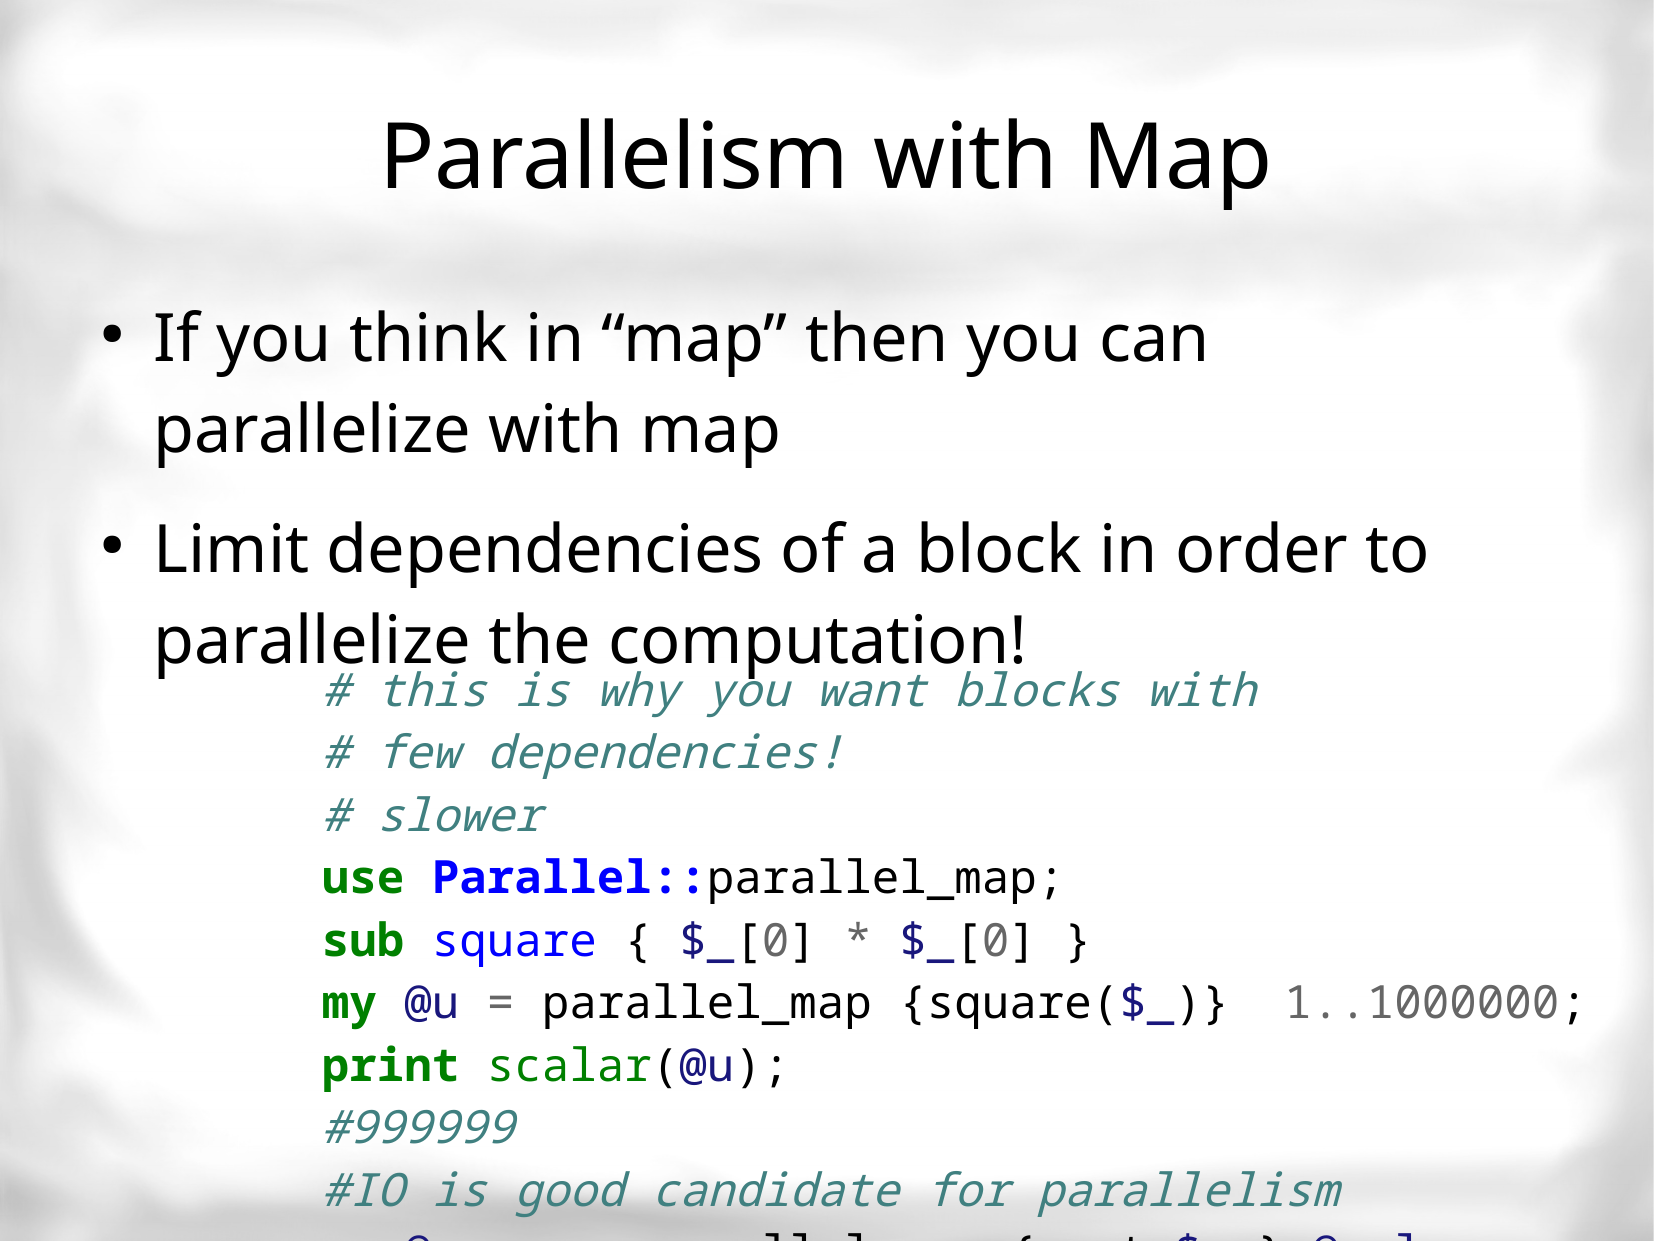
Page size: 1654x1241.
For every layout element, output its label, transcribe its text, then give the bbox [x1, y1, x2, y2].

list If you think in “map” then you can parallelize with map Limit dependencies of a block in order to parallelize the computation! [82, 290, 1538, 1010]
picture [0, 0, 1654, 1241]
title Parallelism with Map [82, 49, 1571, 257]
text_box # this is why you want blocks with # few dependencies! # slower use Parallel::parallel_map; sub square { $_[0] * $_[0] } my @u = parallel_map {square($_)} 1..1000000; print scalar(@u); #999999 #IO is good candidate for parallelism my @pages = parallel_map { get $_ } @urls; [307, 649, 1395, 1123]
